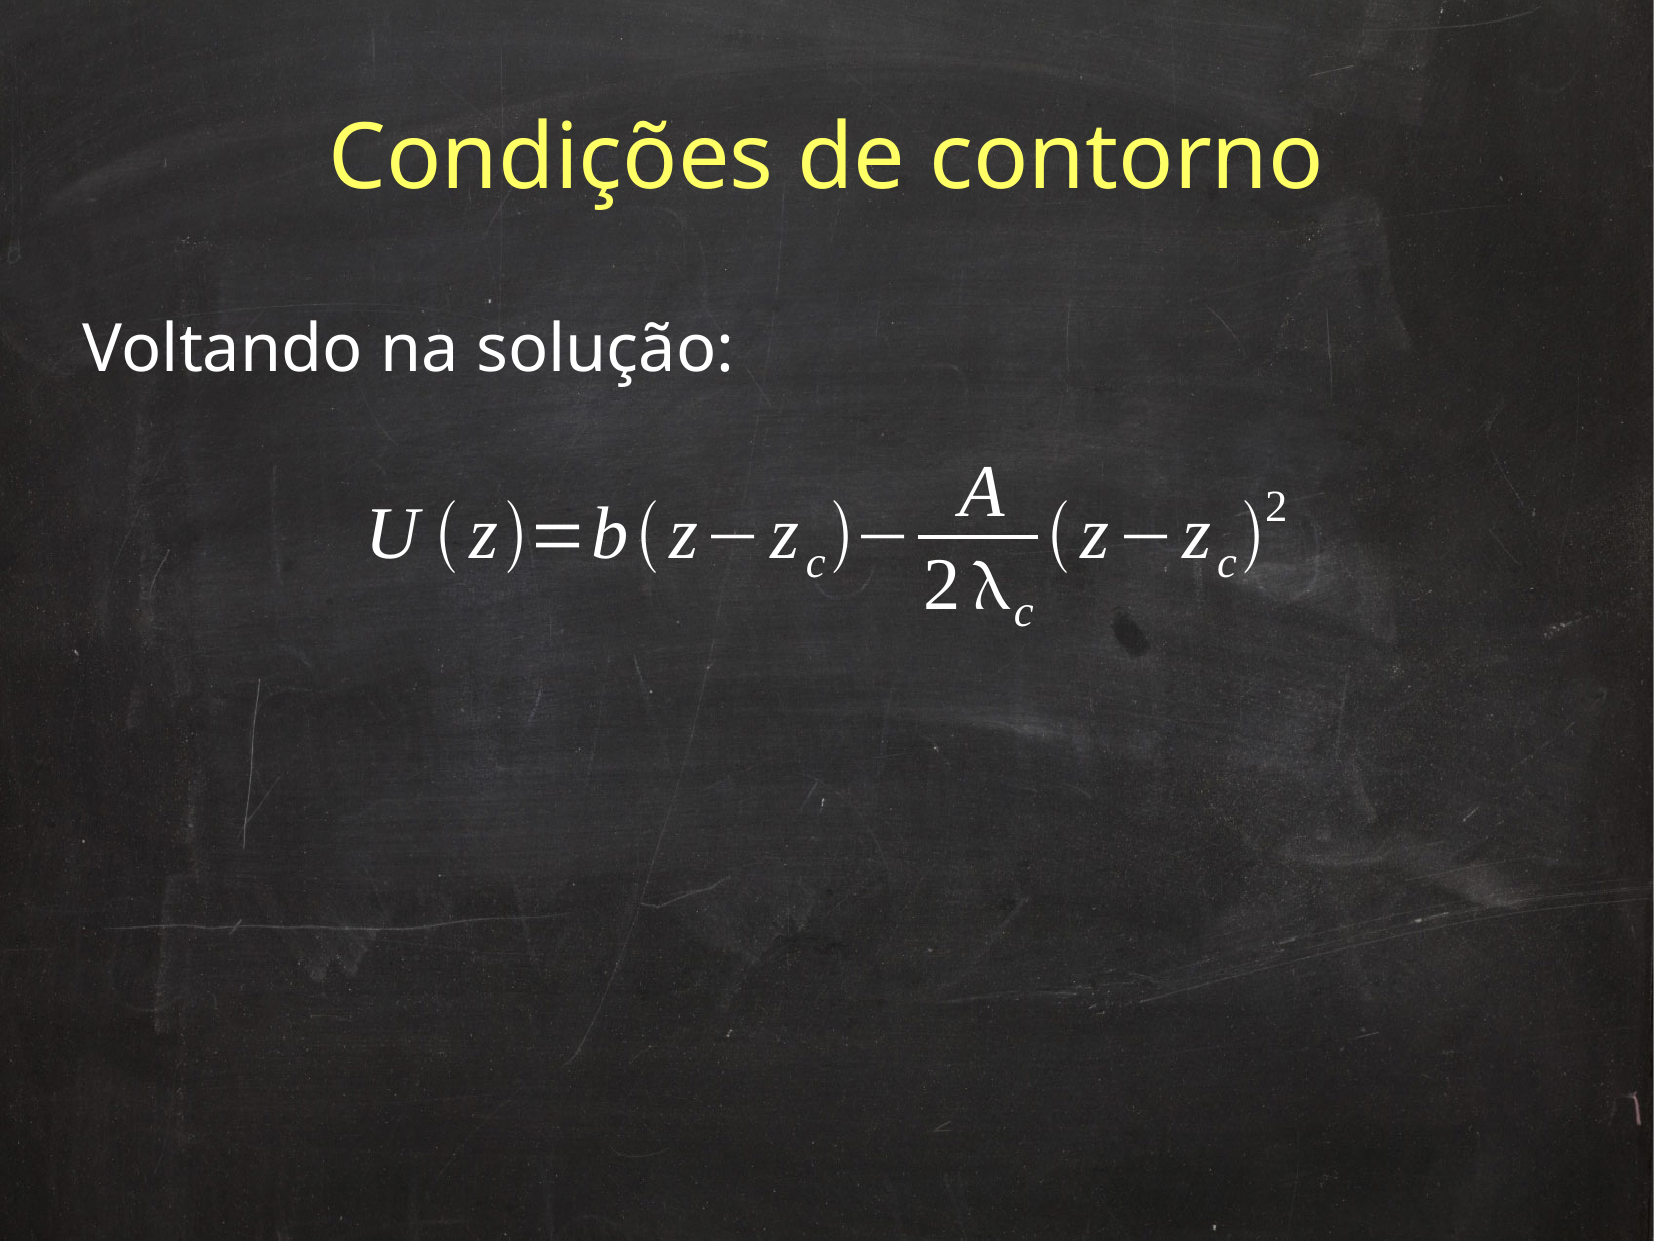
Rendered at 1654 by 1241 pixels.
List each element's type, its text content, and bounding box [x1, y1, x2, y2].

chart [359, 450, 1294, 637]
picture [0, 0, 1654, 1241]
list Voltando na solução: [82, 300, 1571, 460]
title Condições de contorno [82, 56, 1571, 250]
